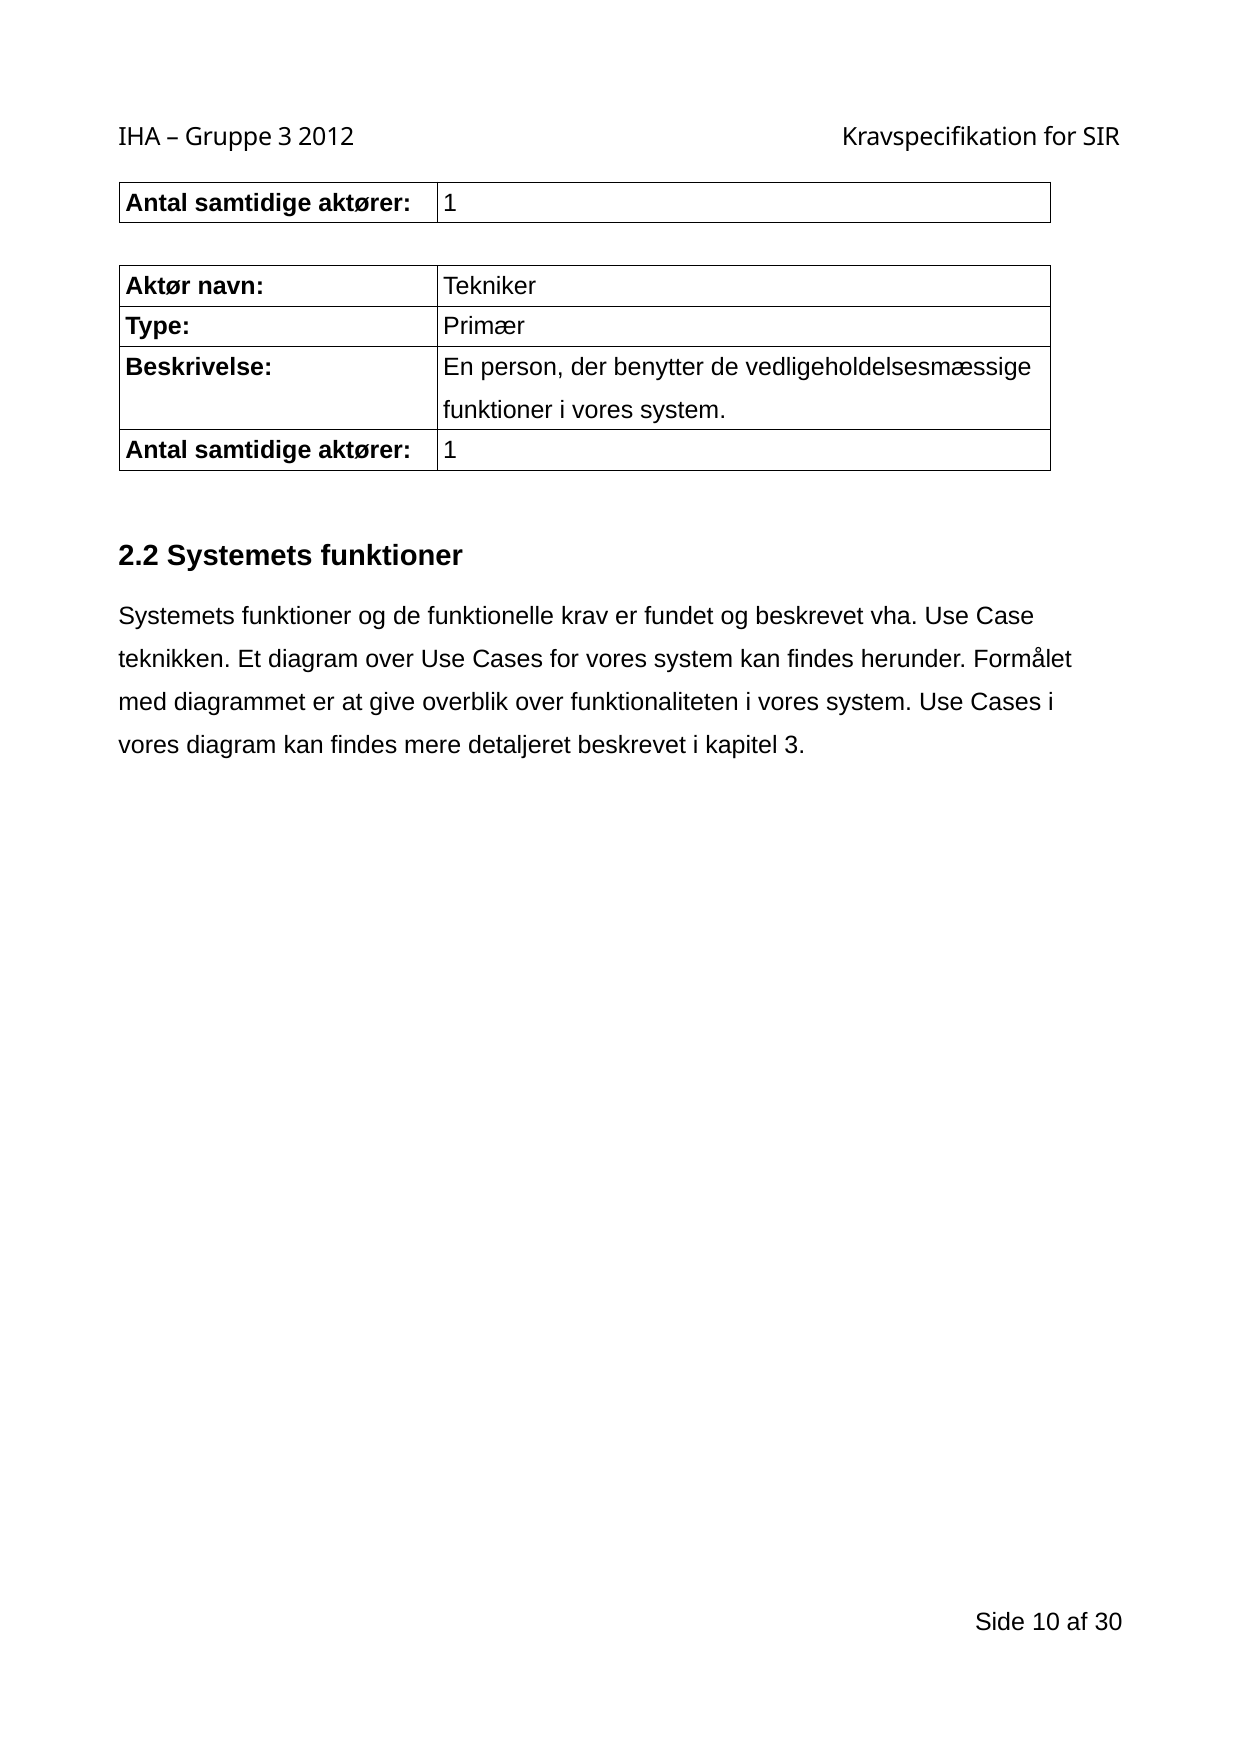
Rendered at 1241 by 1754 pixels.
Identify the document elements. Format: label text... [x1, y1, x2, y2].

table_cell En person, der benytter de vedligeholdelsesmæssige funktioner i vores system. [438, 347, 1050, 429]
table_cell Antal samtidige aktører: [120, 430, 437, 469]
table_header Tekniker [438, 266, 1050, 306]
text Systemets funktioner og de funktionelle krav er fundet og beskrevet vha. Use Case teknikken. Et diagram over Use Cases for vores system kan findes herunder. Formålet med diagrammet er at give overblik over funktionaliteten i vores system. Use Cases i vores diagram kan findes mere detaljeret beskrevet i kapitel 3. [118, 601, 1122, 759]
table_cell 1 [438, 430, 1050, 469]
table_header Aktør navn: [120, 266, 437, 306]
table_cell Beskrivelse: [120, 347, 437, 429]
table_cell 1 [438, 183, 1050, 222]
table_cell Primær [438, 307, 1050, 346]
table_cell Type: [120, 307, 437, 346]
subtitle 2.2 Systemets funktioner [118, 538, 1122, 571]
table_cell Antal samtidige aktører: [120, 183, 437, 222]
